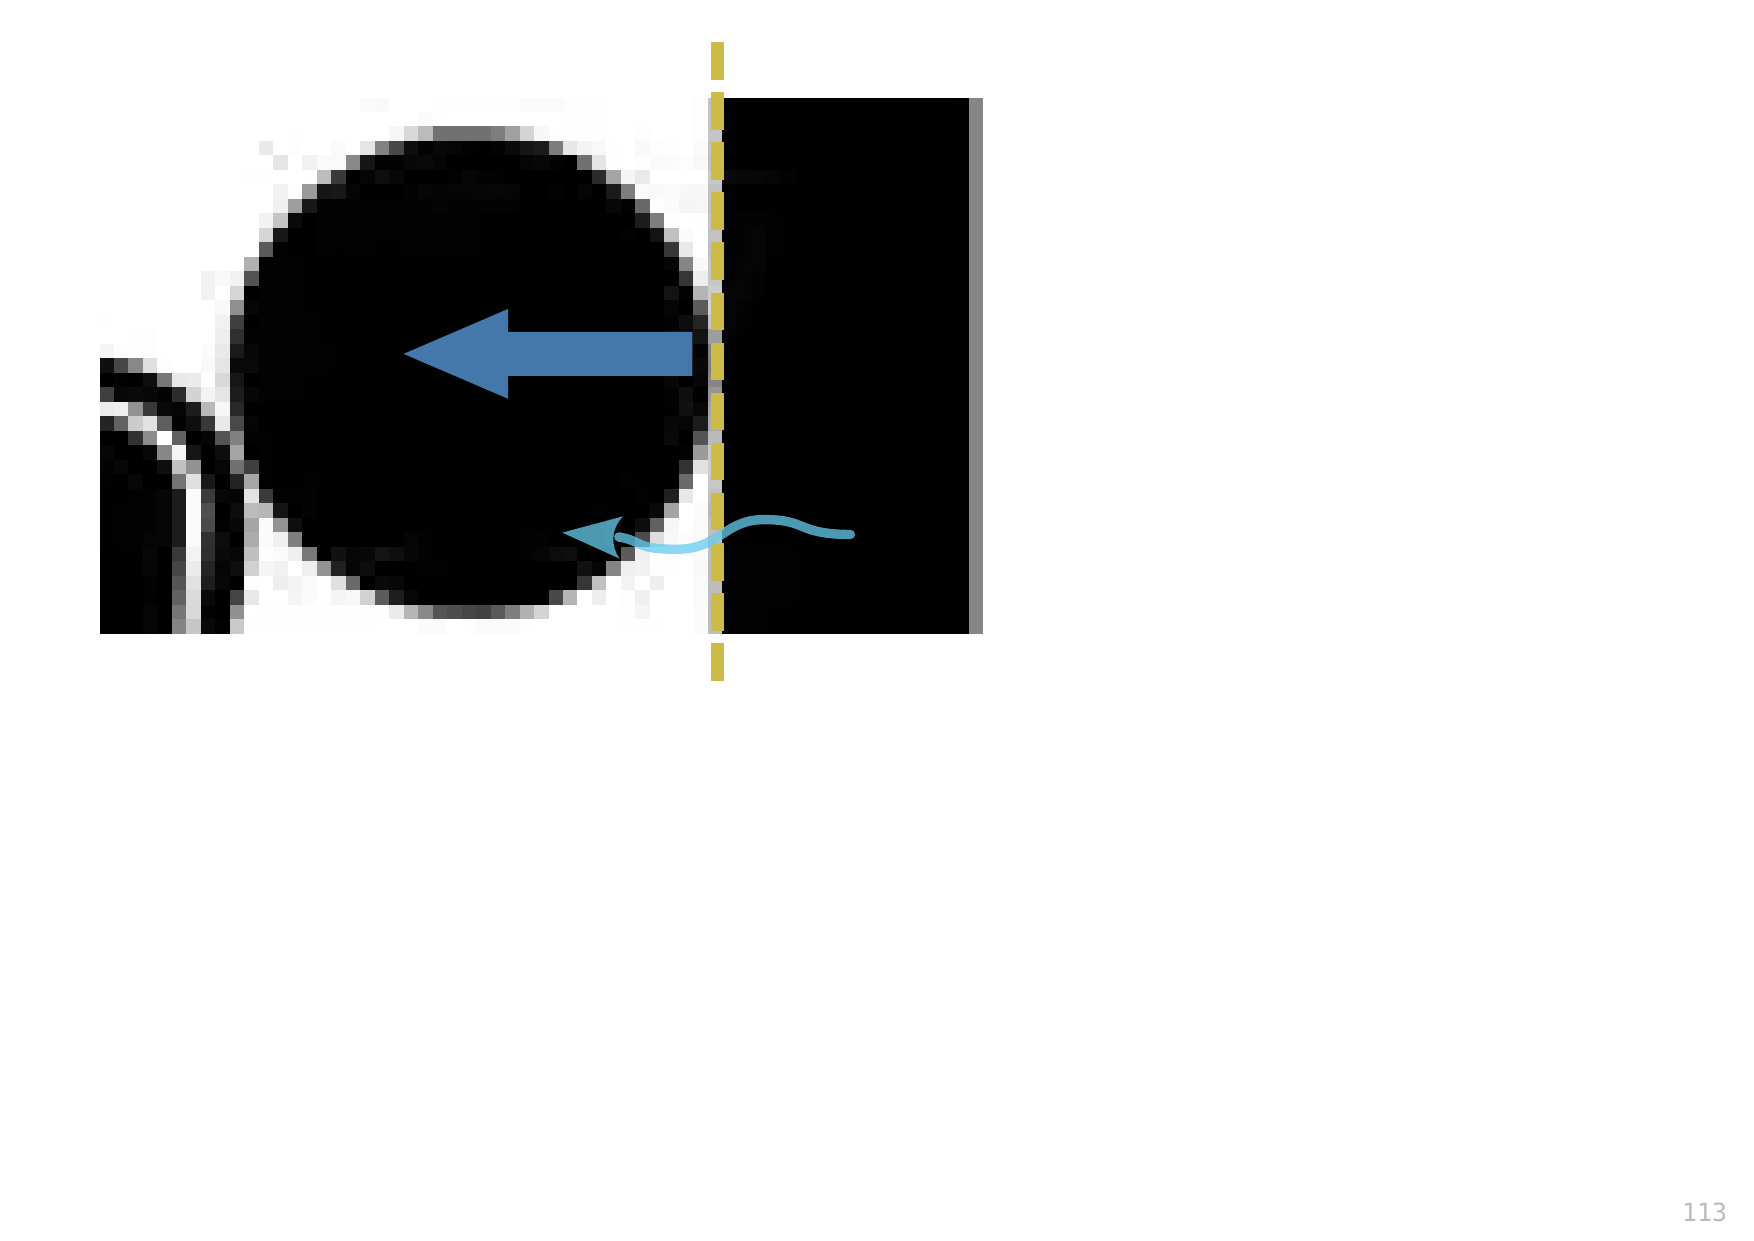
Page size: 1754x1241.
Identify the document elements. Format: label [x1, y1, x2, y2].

text_box [403, 308, 693, 399]
picture [100, 98, 998, 634]
